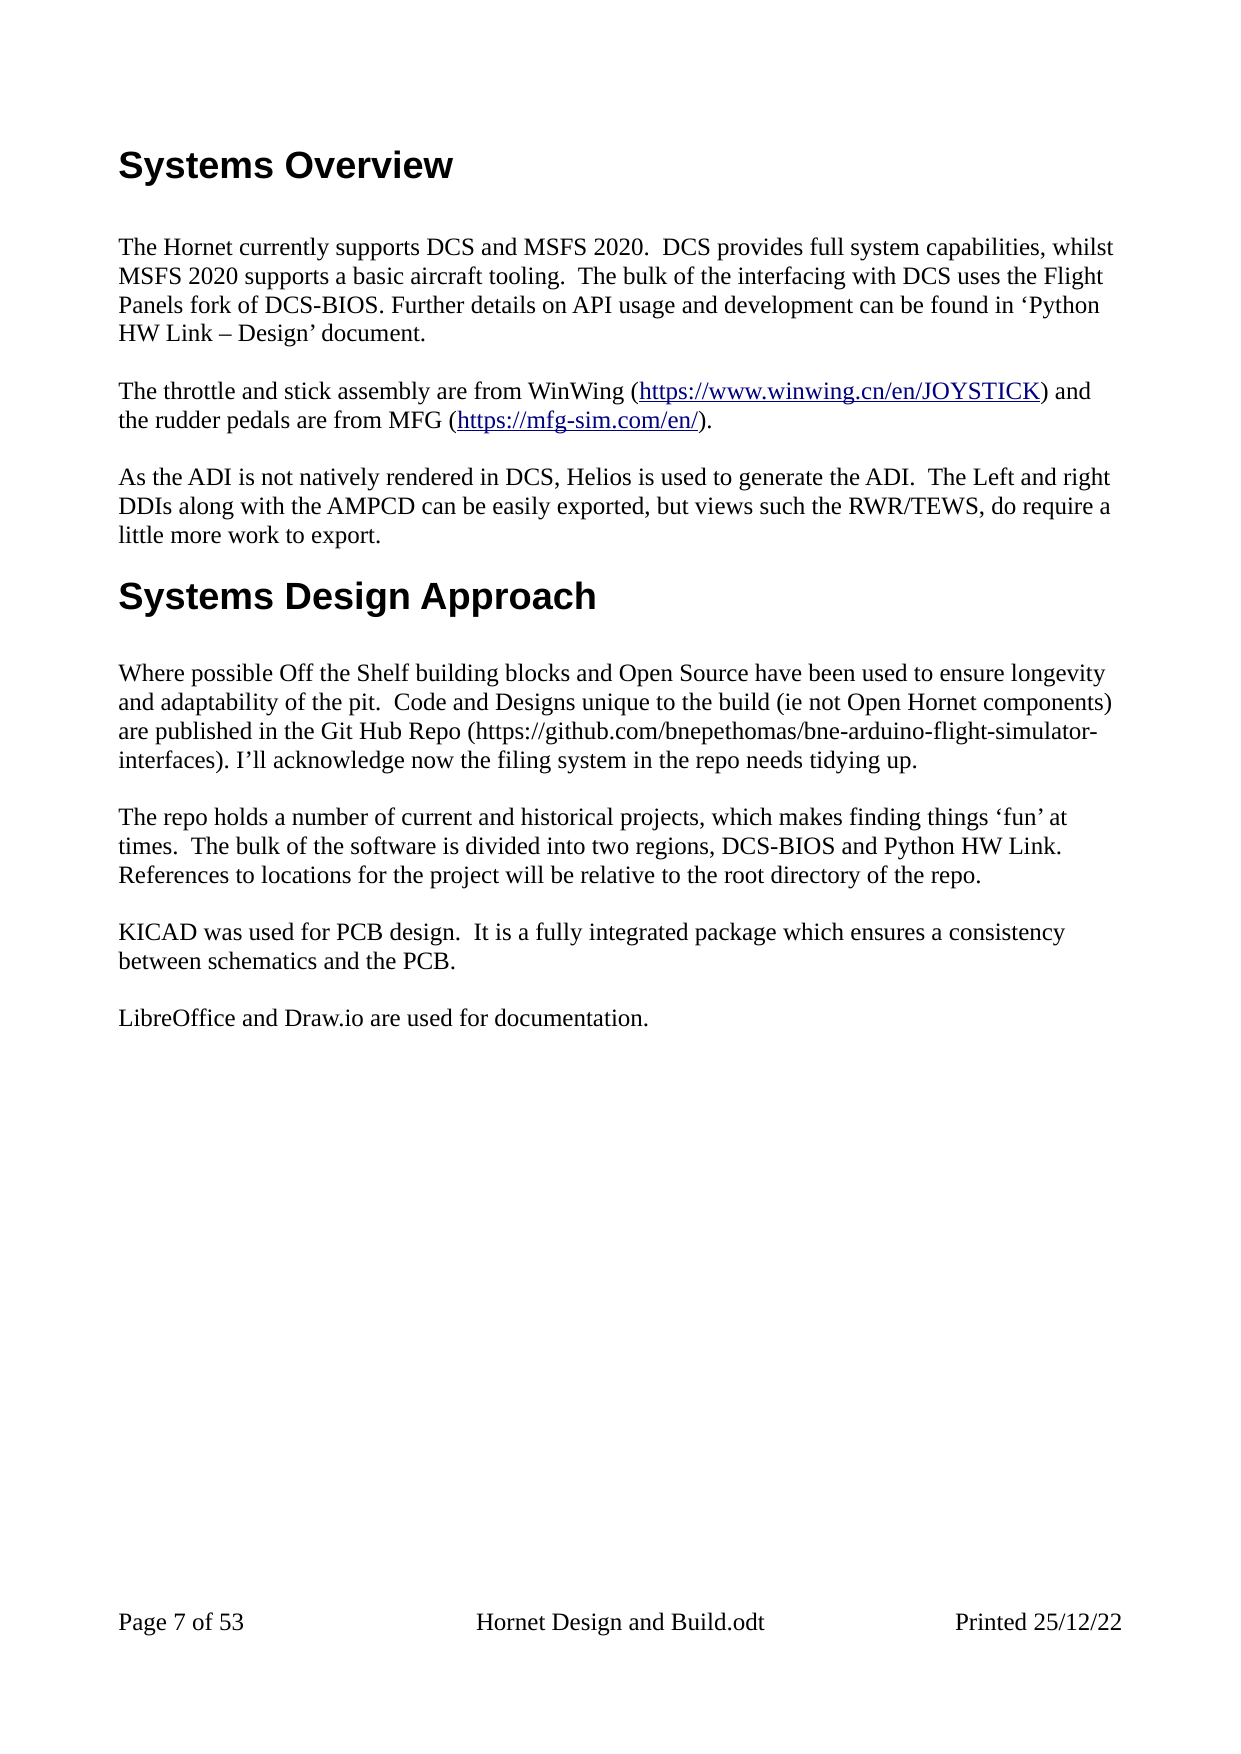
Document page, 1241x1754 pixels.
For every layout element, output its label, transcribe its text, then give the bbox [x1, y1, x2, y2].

text KICAD was used for PCB design. It is a fully integrated package which ensures a consistency between schematics and the PCB. [118, 917, 1122, 975]
text LibreOffice and Draw.io are used for documentation. [118, 1003, 1122, 1032]
text The throttle and stick assembly are from WinWing (https://www.winwing.cn/en/JOYSTICK) and the rudder pedals are from MFG (https://mfg-sim.com/en/). [118, 376, 1122, 433]
text The Hornet currently supports DCS and MSFS 2020. DCS provides full system capabilities, whilst MSFS 2020 supports a basic aircraft tooling. The bulk of the interfacing with DCS uses the Flight Panels fork of DCS-BIOS. Further details on API usage and development can be found in ‘Python HW Link – Design’ document. [118, 232, 1122, 347]
subtitle Systems Design Approach [118, 573, 1122, 617]
text The repo holds a number of current and historical projects, which makes finding things ‘fun’ at times. The bulk of the software is divided into two regions, DCS-BIOS and Python HW Link. References to locations for the project will be relative to the root directory of the repo. [118, 802, 1122, 888]
subtitle Systems Overview [118, 143, 1122, 187]
text Where possible Off the Shelf building blocks and Open Source have been used to ensure longevity and adaptability of the pit. Code and Designs unique to the build (ie not Open Hornet components) are published in the Git Hub Repo (https://github.com/bnepethomas/bne-arduino-flight-simulator-interfaces). I’ll acknowledge now the filing system in the repo needs tidying up. [118, 658, 1122, 773]
text As the ADI is not natively rendered in DCS, Helios is used to generate the ADI. The Left and right DDIs along with the AMPCD can be easily exported, but views such the RWR/TEWS, do require a little more work to export. [118, 462, 1122, 548]
